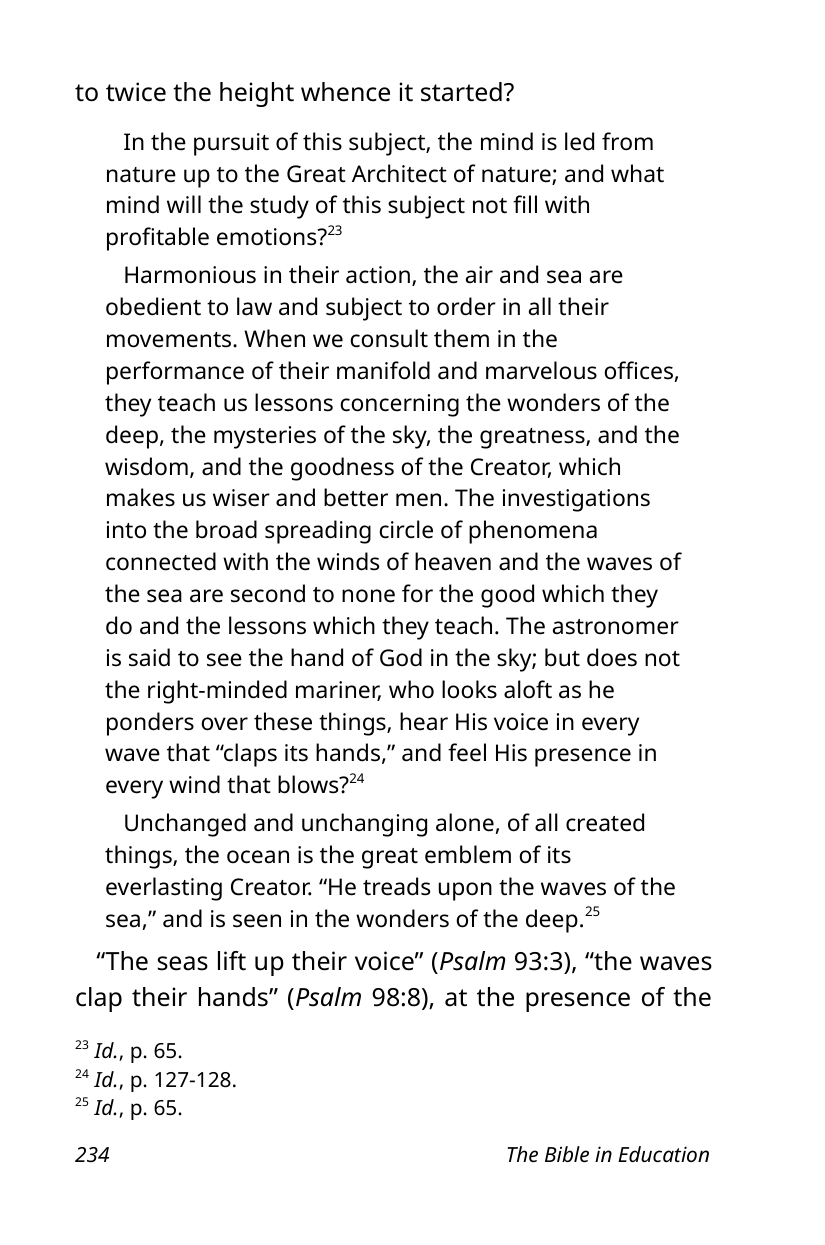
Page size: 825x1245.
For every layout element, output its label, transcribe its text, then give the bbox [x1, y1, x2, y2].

text In the pursuit of this subject, the mind is led from nature up to the Great Architect of nature; and what mind will the study of this subject not fill with profitable emotions? [105, 126, 682, 253]
text “The seas lift up their voice” (Psalm 93:3), “the waves clap their hands” (Psalm 98:8), at the presence of the [75, 944, 712, 1013]
text Id., p. 127-128. [75, 1065, 712, 1093]
text Harmonious in their action, the air and sea are obedient to law and subject to order in all their movements. When we consult them in the performance of their manifold and marvelous offices, they teach us lessons concerning the wonders of the deep, the mysteries of the sky, the greatness, and the wisdom, and the goodness of the Creator, which makes us wiser and better men. The investigations into the broad spreading circle of phenomena connected with the winds of heaven and the waves of the sea are second to none for the good which they do and the lessons which they teach. The astronomer is said to see the hand of God in the sky; but does not the right-minded mariner, who looks aloft as he ponders over these things, hear His voice in every wave that “claps its hands,” and feel His presence in every wind that blows? [105, 259, 682, 801]
text Unchanged and unchanging alone, of all created things, the ocean is the great emblem of its everlasting Creator. “He treads upon the waves of the sea,” and is seen in the wonders of the deep. [105, 807, 682, 934]
text Id., p. 65. [75, 1093, 712, 1122]
text Id., p. 65. [75, 1037, 712, 1065]
text to twice the height whence it started? [75, 75, 712, 109]
